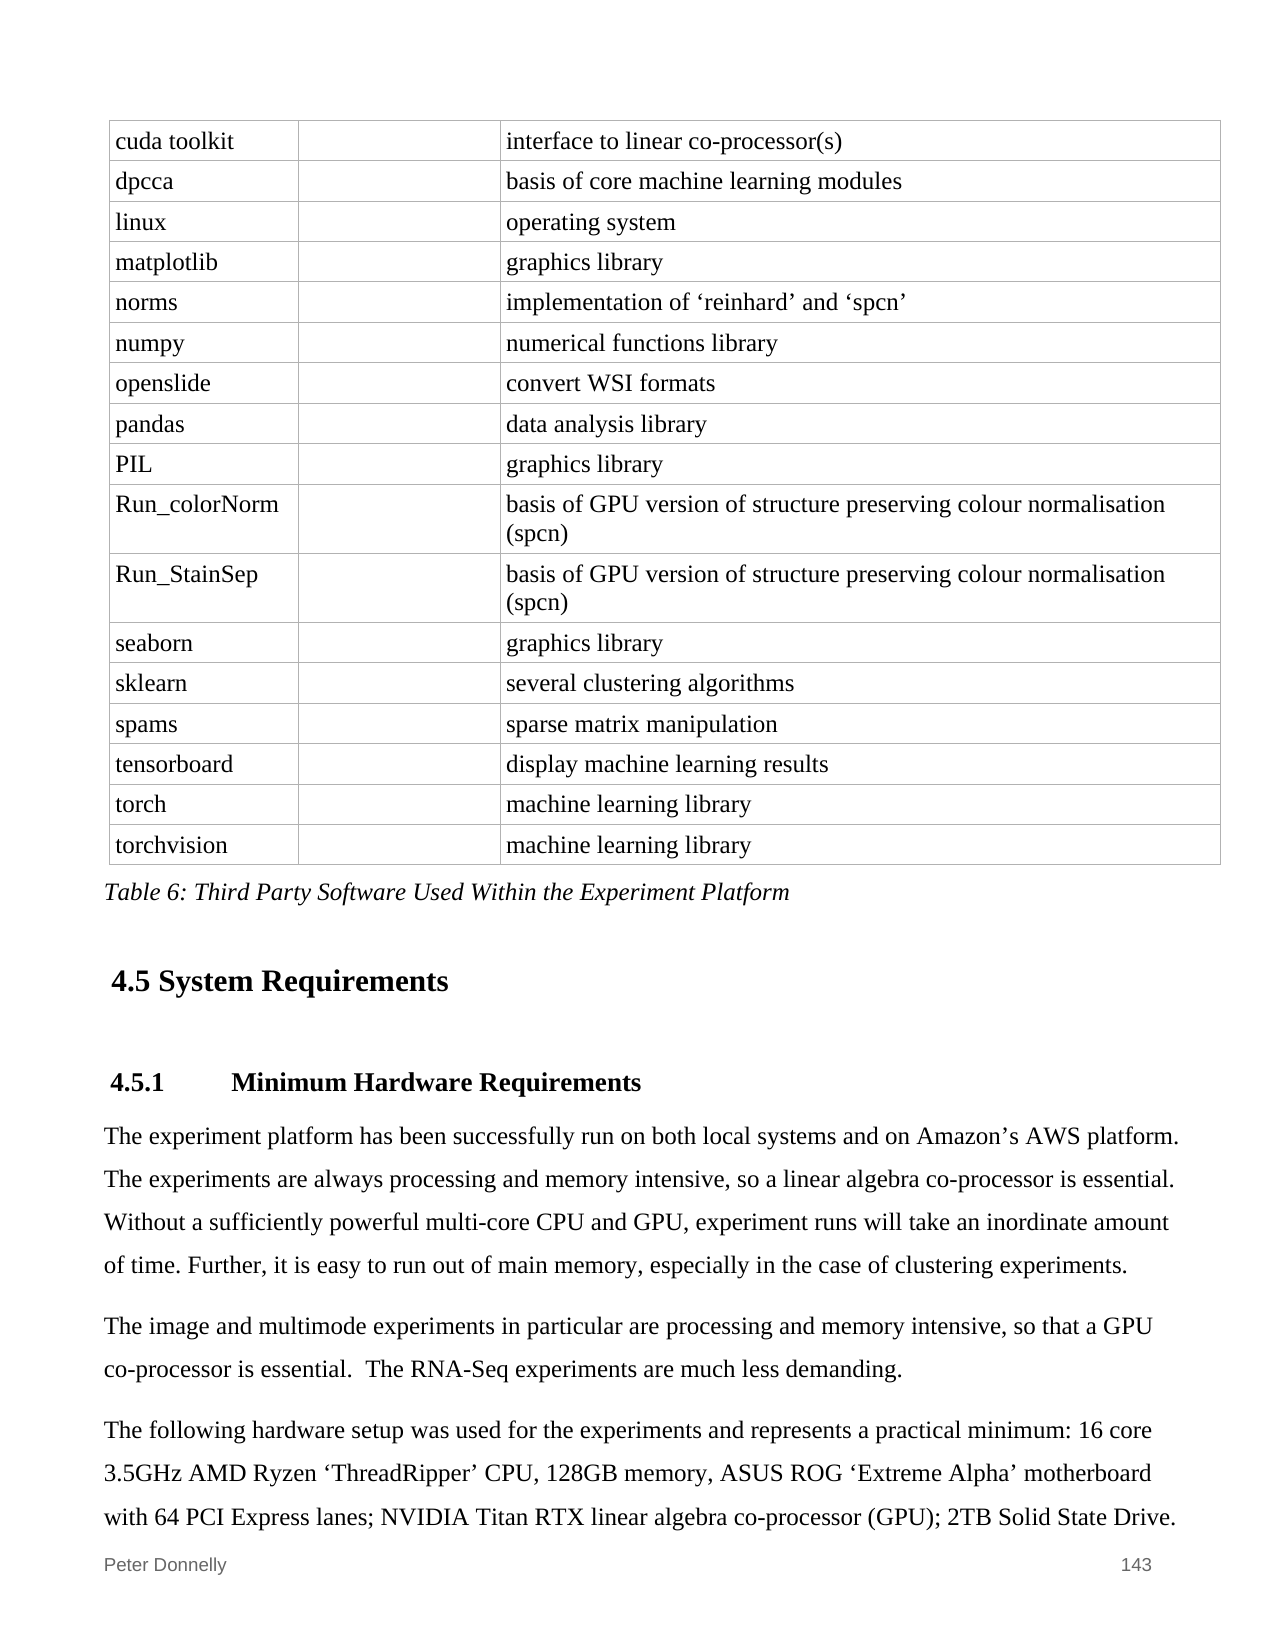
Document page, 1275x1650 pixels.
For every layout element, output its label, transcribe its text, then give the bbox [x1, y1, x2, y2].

table_cell numpy [110, 323, 298, 362]
text The following hardware setup was used for the experiments and represents a practical minimum: 16 core 3.5GHz AMD Ryzen ‘ThreadRipper’ CPU, 128GB memory, ASUS ROG ‘Extreme Alpha’ motherboard with 64 PCI Express lanes; NVIDIA Titan RTX linear algebra co-processor (GPU); 2TB Solid State Drive. [103, 1415, 1181, 1530]
table_cell tensorboard [110, 744, 298, 783]
table_cell machine learning library [501, 785, 1220, 824]
table_cell operating system [501, 202, 1220, 241]
table_cell sklearn [110, 663, 298, 703]
table_cell numerical functions library [501, 323, 1220, 362]
table_cell data analysis library [501, 404, 1220, 443]
table_cell basis of GPU version of structure preserving colour normalisation (spcn) [501, 554, 1220, 622]
table_cell [299, 554, 500, 622]
table_cell seaborn [110, 623, 298, 662]
table_cell [299, 242, 500, 281]
table_cell linux [110, 202, 298, 241]
table_cell [299, 485, 500, 553]
table_cell Run_StainSep [110, 554, 298, 622]
table_cell matplotlib [110, 242, 298, 281]
table_cell graphics library [501, 242, 1220, 281]
table_cell [299, 363, 500, 403]
text The experiment platform has been successfully run on both local systems and on Amazon’s AWS platform. The experiments are always processing and memory intensive, so a linear algebra co-processor is essential. Without a sufficiently powerful multi-core CPU and GPU, experiment runs will take an inordinate amount of time. Further, it is easy to run out of main memory, especially in the case of clustering experiments. [103, 1121, 1181, 1279]
table_cell [299, 785, 500, 824]
table_cell [299, 744, 500, 783]
table_cell [299, 444, 500, 483]
table_cell basis of GPU version of structure preserving colour normalisation (spcn) [501, 485, 1220, 553]
table_cell openslide [110, 363, 298, 403]
subtitle Minimum Hardware Requirements [103, 1066, 1181, 1098]
table_cell convert WSI formats [501, 363, 1220, 403]
text Table 6: Third Party Software Used Within the Experiment Platform [103, 877, 1181, 906]
table_cell [299, 704, 500, 743]
table_cell norms [110, 282, 298, 322]
table_cell graphics library [501, 623, 1220, 662]
table_cell several clustering algorithms [501, 663, 1220, 703]
table_cell basis of core machine learning modules [501, 161, 1220, 201]
table_cell torch [110, 785, 298, 824]
table_cell cuda toolkit [110, 121, 298, 160]
table_cell [299, 623, 500, 662]
table_cell [299, 663, 500, 703]
table_cell [299, 323, 500, 362]
text The image and multimode experiments in particular are processing and memory intensive, so that a GPU co-processor is essential. The RNA-Seq experiments are much less demanding. [103, 1311, 1181, 1383]
table_cell machine learning library [501, 825, 1220, 864]
table_cell sparse matrix manipulation [501, 704, 1220, 743]
table_cell Run_colorNorm [110, 485, 298, 553]
table_cell [299, 202, 500, 241]
table_cell implementation of ‘reinhard’ and ‘spcn’ [501, 282, 1220, 322]
table_cell [299, 282, 500, 322]
table_cell display machine learning results [501, 744, 1220, 783]
subtitle System Requirements [103, 963, 1181, 998]
table_cell spams [110, 704, 298, 743]
table_cell PIL [110, 444, 298, 483]
table_cell torchvision [110, 825, 298, 864]
table_cell graphics library [501, 444, 1220, 483]
table_cell [299, 161, 500, 201]
table_cell pandas [110, 404, 298, 443]
table_cell interface to linear co-processor(s) [501, 121, 1220, 160]
table_cell dpcca [110, 161, 298, 201]
table_cell [299, 825, 500, 864]
table_cell [299, 404, 500, 443]
table_cell [299, 121, 500, 160]
